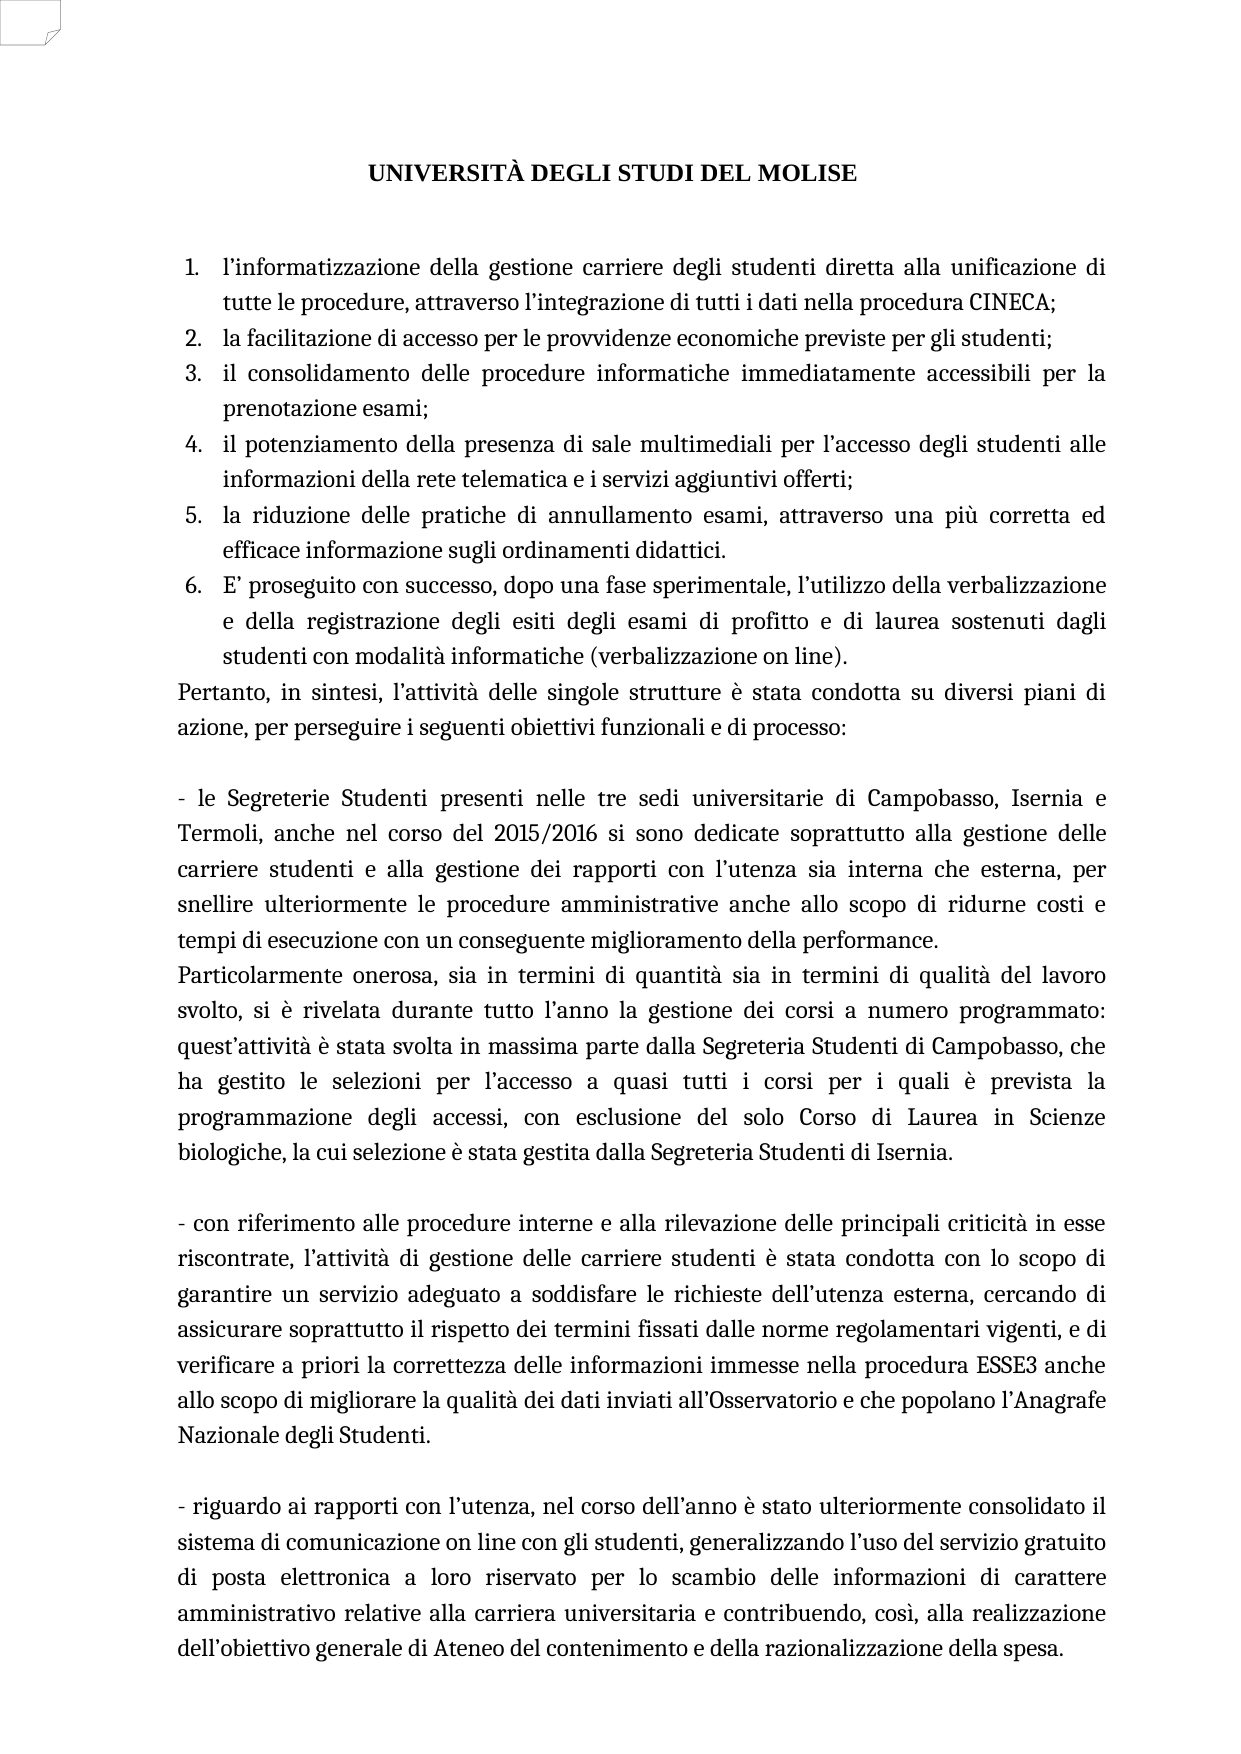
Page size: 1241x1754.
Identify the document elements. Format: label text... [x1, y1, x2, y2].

text - con riferimento alle procedure interne e alla rilevazione delle principali criticità in esse riscontrate, l’attività di gestione delle carriere studenti è stata condotta con lo scopo di garantire un servizio adeguato a soddisfare le richieste dell’utenza esterna, cercando di assicurare soprattutto il rispetto dei termini fissati dalle norme regolamentari vigenti, e di verificare a priori la correttezza delle informazioni immesse nella procedura ESSE3 anche allo scopo di migliorare la qualità dei dati inviati all’Osservatorio e che popolano l’Anagrafe Nazionale degli Studenti. [177, 1203, 1107, 1451]
list il consolidamento delle procedure informatiche immediatamente accessibili per la prenotazione esami; [185, 353, 1107, 424]
text Pertanto, in sintesi, l’attività delle singole strutture è stata condotta su diversi piani di azione, per perseguire i seguenti obiettivi funzionali e di processo: [177, 672, 1107, 743]
list la facilitazione di accesso per le provvidenze economiche previste per gli studenti; [185, 318, 1107, 353]
list la riduzione delle pratiche di annullamento esami, attraverso una più corretta ed efficace informazione sugli ordinamenti didattici. [185, 495, 1107, 566]
text - riguardo ai rapporti con l’utenza, nel corso dell’anno è stato ulteriormente consolidato il sistema di comunicazione on line con gli studenti, generalizzando l’uso del servizio gratuito di posta elettronica a loro riservato per lo scambio delle informazioni di carattere amministrativo relative alla carriera universitaria e contribuendo, così, alla realizzazione dell’obiettivo generale di Ateneo del contenimento e della razionalizzazione della spesa. [177, 1486, 1107, 1663]
list E’ proseguito con successo, dopo una fase sperimentale, l’utilizzo della verbalizzazione e della registrazione degli esiti degli esami di profitto e di laurea sostenuti dagli studenti con modalità informatiche (verbalizzazione on line). [185, 566, 1107, 672]
list il potenziamento della presenza di sale multimediali per l’accesso degli studenti alle informazioni della rete telematica e i servizi aggiuntivi offerti; [185, 424, 1107, 495]
text Particolarmente onerosa, sia in termini di quantità sia in termini di qualità del lavoro svolto, si è rivelata durante tutto l’anno la gestione dei corsi a numero programmato: quest’attività è stata svolta in massima parte dalla Segreteria Studenti di Campobasso, che ha gestito le selezioni per l’accesso a quasi tutti i corsi per i quali è prevista la programmazione degli accessi, con esclusione del solo Corso di Laurea in Scienze biologiche, la cui selezione è stata gestita dalla Segreteria Studenti di Isernia. [177, 955, 1107, 1168]
text - le Segreterie Studenti presenti nelle tre sedi universitarie di Campobasso, Isernia e Termoli, anche nel corso del 2015/2016 si sono dedicate soprattutto alla gestione delle carriere studenti e alla gestione dei rapporti con l’utenza sia interna che esterna, per snellire ulteriormente le procedure amministrative anche allo scopo di ridurne costi e tempi di esecuzione con un conseguente miglioramento della performance. [177, 778, 1107, 955]
list l’informatizzazione della gestione carriere degli studenti diretta alla unificazione di tutte le procedure, attraverso l’integrazione di tutti i dati nella procedura CINECA; [185, 247, 1107, 318]
